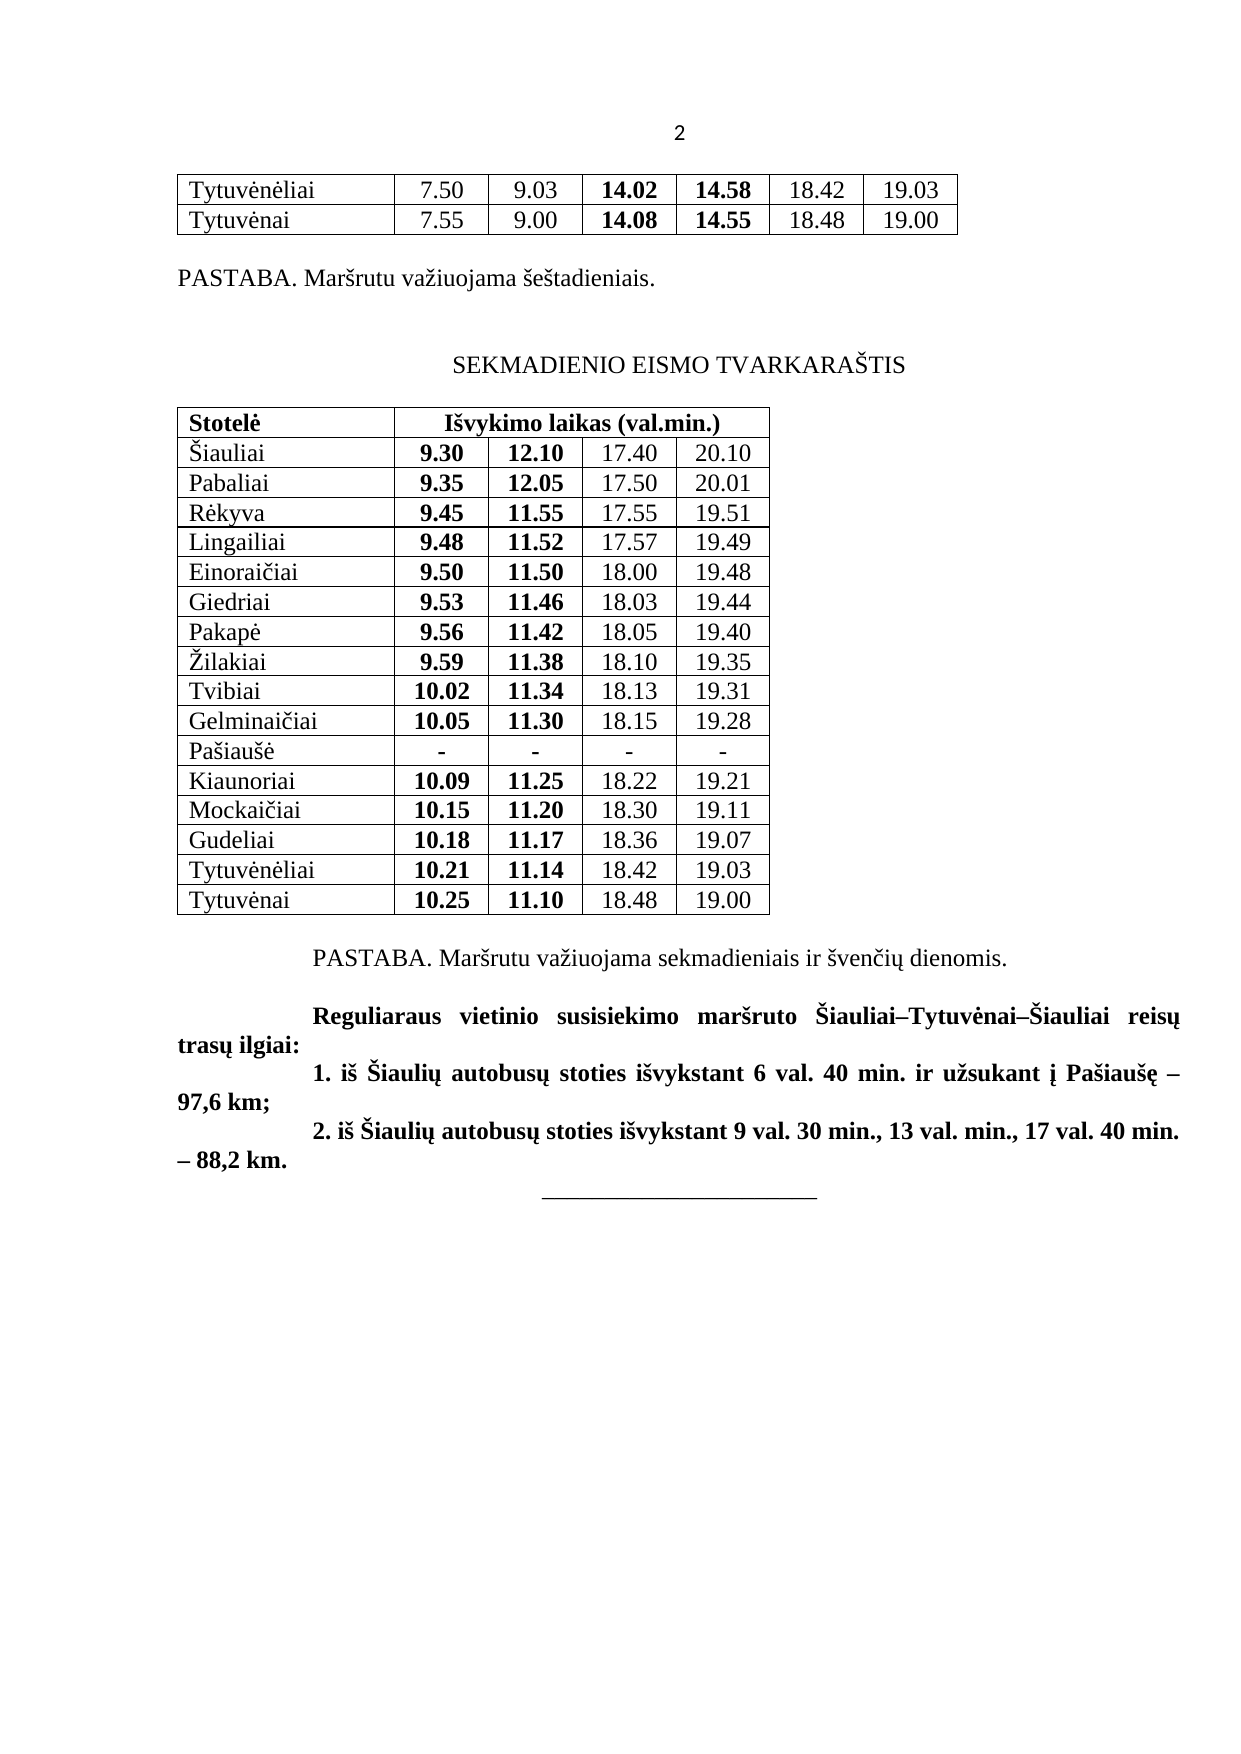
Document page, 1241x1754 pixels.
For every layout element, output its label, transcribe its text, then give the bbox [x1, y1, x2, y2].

table_cell 10.25 [395, 885, 488, 914]
table_cell 7.55 [395, 205, 488, 234]
table_cell Giedriai [178, 587, 394, 616]
table_cell 20.10 [677, 438, 769, 467]
table_cell - [395, 736, 488, 765]
table_cell 18.42 [770, 175, 863, 204]
table_cell Pakapė [178, 617, 394, 646]
table_cell Tytuvėnai [178, 885, 394, 914]
table_cell 19.03 [677, 855, 769, 884]
table_cell 19.31 [677, 676, 769, 705]
table_cell 11.38 [489, 647, 582, 675]
table_cell 7.50 [395, 175, 488, 204]
table_cell 18.36 [583, 825, 676, 854]
table_cell 18.48 [583, 885, 676, 914]
table_cell 11.55 [489, 498, 582, 526]
table_cell 11.42 [489, 617, 582, 646]
table_cell 18.15 [583, 706, 676, 735]
table_cell - [583, 736, 676, 765]
table_cell 9.30 [395, 438, 488, 467]
table_cell 14.08 [583, 205, 676, 234]
table_cell 9.35 [395, 468, 488, 497]
table_cell 10.09 [395, 766, 488, 794]
table_cell 19.51 [677, 498, 769, 526]
table_cell 10.21 [395, 855, 488, 884]
table_cell 19.07 [677, 825, 769, 854]
table_cell 19.21 [677, 766, 769, 794]
table_cell 20.01 [677, 468, 769, 497]
table_cell 19.40 [677, 617, 769, 646]
table_cell Tvibiai [178, 676, 394, 705]
table_cell 11.50 [489, 557, 582, 586]
text ______________________ [158, 1173, 1181, 1202]
table_cell Gudeliai [178, 825, 394, 854]
table_cell 18.13 [583, 676, 676, 705]
table_cell 18.05 [583, 617, 676, 646]
table_cell 9.50 [395, 557, 488, 586]
table_cell 9.59 [395, 647, 488, 675]
table_cell Lingailiai [178, 528, 394, 556]
text Reguliaraus vietinio susisiekimo maršruto Šiauliai–Tytuvėnai–Šiauliai reisų trasų ilgiai: [177, 1001, 1181, 1058]
table_cell 11.34 [489, 676, 582, 705]
table_cell 11.20 [489, 796, 582, 824]
text SEKMADIENIO EISMO TVARKARAŠTIS [177, 350, 1181, 378]
table_cell 14.58 [677, 175, 769, 204]
text PASTABA. Maršrutu važiuojama sekmadieniais ir švenčių dienomis. [177, 943, 1181, 972]
text PASTABA. Maršrutu važiuojama šeštadieniais. [177, 263, 1181, 292]
table_cell 18.00 [583, 557, 676, 586]
table_header Išvykimo laikas (val.min.) [395, 408, 769, 437]
table_cell 9.00 [489, 205, 582, 234]
table_cell Tytuvėnėliai [178, 175, 394, 204]
table_cell 17.57 [583, 528, 676, 556]
table_cell 19.03 [864, 175, 957, 204]
table_cell 19.48 [677, 557, 769, 586]
table_cell 12.10 [489, 438, 582, 467]
table_cell 18.03 [583, 587, 676, 616]
table_cell 11.14 [489, 855, 582, 884]
table_cell 10.15 [395, 796, 488, 824]
table_cell 14.02 [583, 175, 676, 204]
table_cell 17.55 [583, 498, 676, 526]
table_cell 18.48 [770, 205, 863, 234]
table_cell 12.05 [489, 468, 582, 497]
table_cell 10.05 [395, 706, 488, 735]
table_cell 9.48 [395, 528, 488, 556]
table_cell Tytuvėnai [178, 205, 394, 234]
table_cell Einoraičiai [178, 557, 394, 586]
table_cell 11.25 [489, 766, 582, 794]
table_cell 18.22 [583, 766, 676, 794]
table_cell 19.28 [677, 706, 769, 735]
table_cell 19.49 [677, 528, 769, 556]
table_cell Rėkyva [178, 498, 394, 526]
table_cell Pašiaušė [178, 736, 394, 765]
table_cell 19.44 [677, 587, 769, 616]
table_cell 9.53 [395, 587, 488, 616]
table_cell 11.30 [489, 706, 582, 735]
table_cell 10.02 [395, 676, 488, 705]
table_cell - [489, 736, 582, 765]
table_cell 9.03 [489, 175, 582, 204]
table_cell 19.00 [864, 205, 957, 234]
table_cell Šiauliai [178, 438, 394, 467]
table_cell 11.17 [489, 825, 582, 854]
table_cell 19.35 [677, 647, 769, 675]
table_cell 18.10 [583, 647, 676, 675]
table_cell - [677, 736, 769, 765]
table_cell 17.40 [583, 438, 676, 467]
table_cell 10.18 [395, 825, 488, 854]
table_cell Pabaliai [178, 468, 394, 497]
table_cell 18.30 [583, 796, 676, 824]
table_cell Tytuvėnėliai [178, 855, 394, 884]
table_cell 9.56 [395, 617, 488, 646]
table_cell 14.55 [677, 205, 769, 234]
table_cell 19.00 [677, 885, 769, 914]
table_cell Žilakiai [178, 647, 394, 675]
table_cell Kiaunoriai [178, 766, 394, 794]
table_cell 18.42 [583, 855, 676, 884]
table_cell Mockaičiai [178, 796, 394, 824]
table_cell 11.10 [489, 885, 582, 914]
text 1. iš Šiaulių autobusų stoties išvykstant 6 val. 40 min. ir užsukant į Pašiaušę – 97,6 km; [177, 1058, 1181, 1116]
table_cell Gelminaičiai [178, 706, 394, 735]
table_cell 9.45 [395, 498, 488, 526]
text 2. iš Šiaulių autobusų stoties išvykstant 9 val. 30 min., 13 val. min., 17 val. 40 min. – 88,2 km. [177, 1116, 1181, 1173]
table_cell 19.11 [677, 796, 769, 824]
table_cell 17.50 [583, 468, 676, 497]
table_cell 11.46 [489, 587, 582, 616]
table_cell 11.52 [489, 528, 582, 556]
table_header Stotelė [178, 408, 394, 437]
